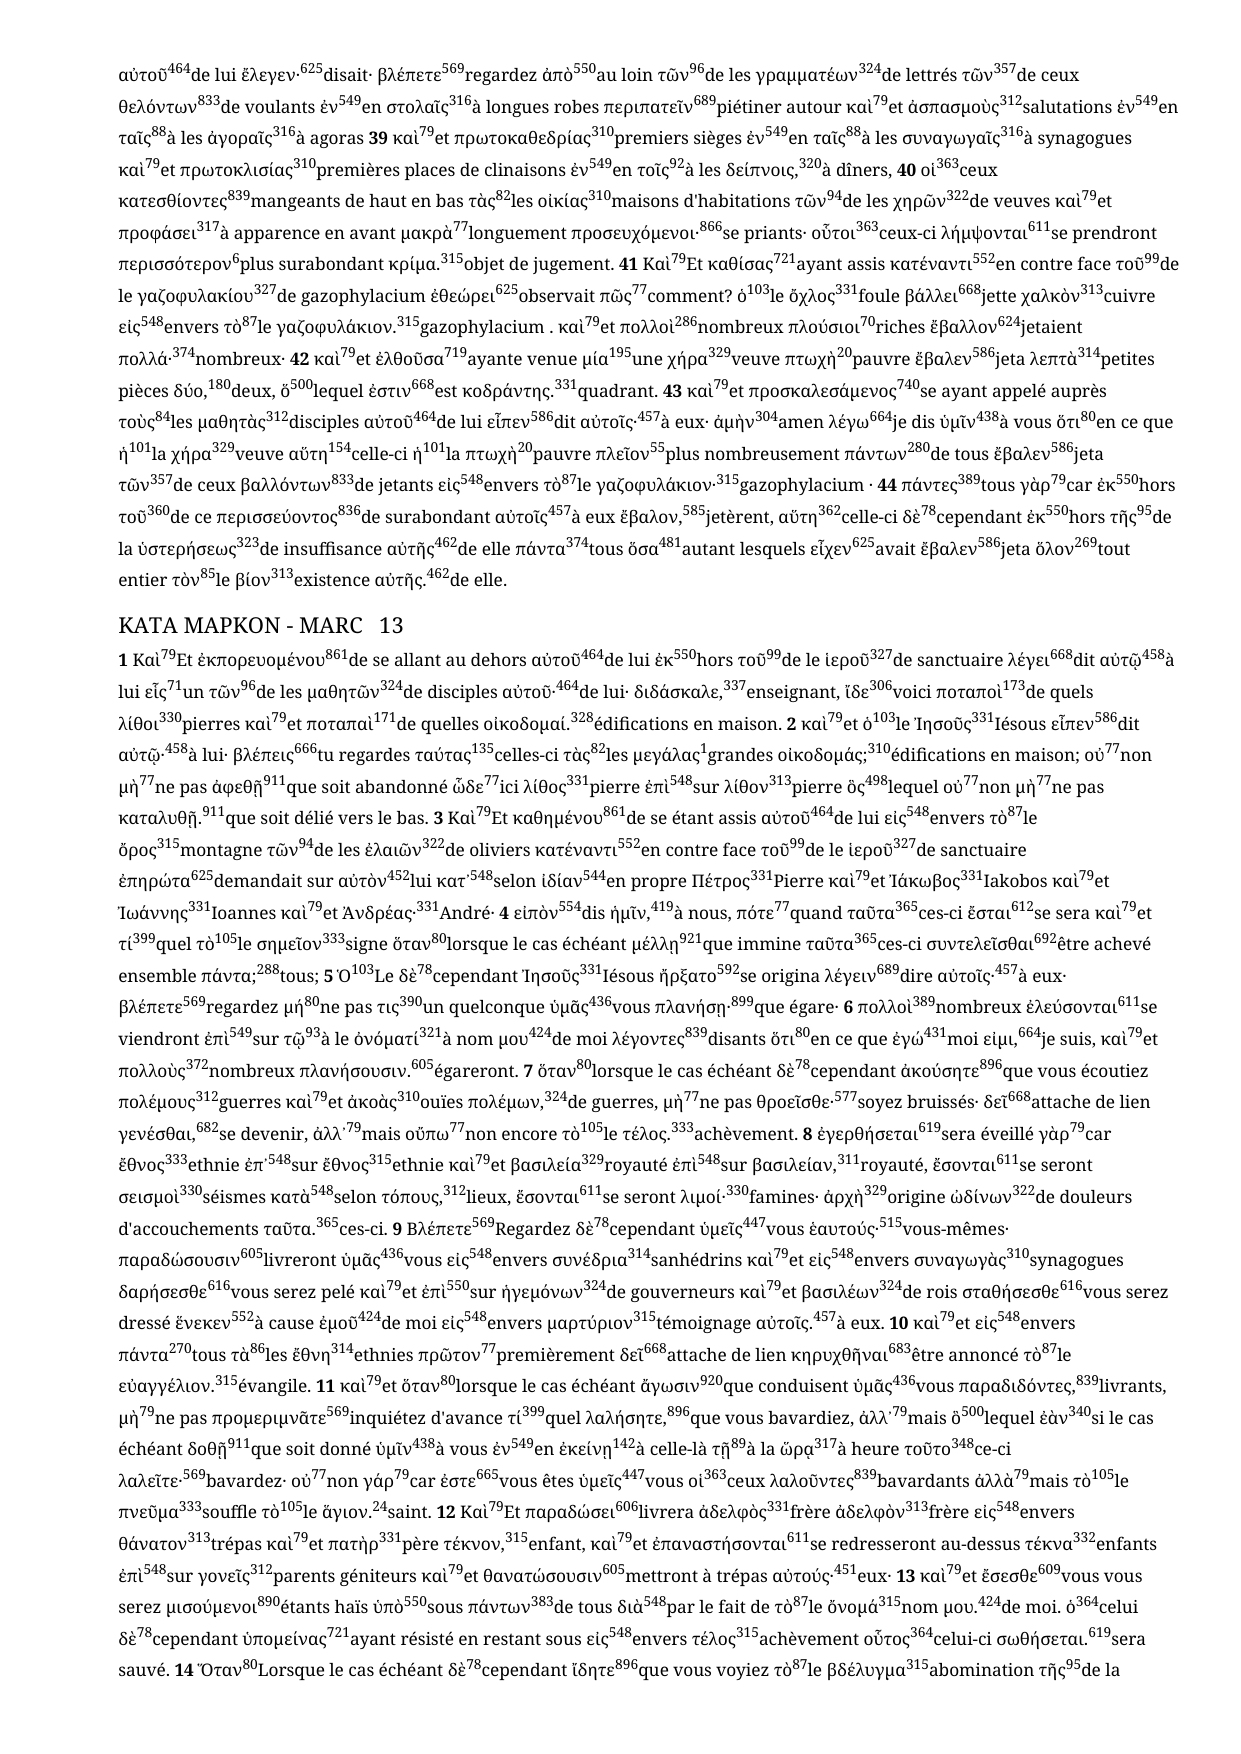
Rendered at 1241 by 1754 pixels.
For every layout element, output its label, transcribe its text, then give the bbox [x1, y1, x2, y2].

text 1 Καὶ79Et ἐκπορευομένου861de se allant au dehors αὐτοῦ464de lui ἐκ550hors τοῦ99de le ἱεροῦ327de sanctuaire λέγει668dit αὐτῷ458à lui εἷς71un τῶν96de les μαθητῶν324de disciples αὐτοῦ·464de lui· διδάσκαλε,337enseignant, ἴδε306voici ποταποὶ173de quels λίθοι330pierres καὶ79et ποταπαὶ171de quelles οἰκοδομαί.328édifications en maison. 2 καὶ79et ὁ103le Ἰησοῦς331Iésous εἶπεν586dit αὐτῷ·458à lui· βλέπεις666tu regardes ταύτας135celles-ci τὰς82les μεγάλας1grandes οἰκοδομάς;310édifications en maison; οὐ77non μὴ77ne pas ἀφεθῇ911que soit abandonné ὧδε77ici λίθος331pierre ἐπὶ548sur λίθον313pierre ὃς498lequel οὐ77non μὴ77ne pas καταλυθῇ.911que soit délié vers le bas. 3 Καὶ79Et καθημένου861de se étant assis αὐτοῦ464de lui εἰς548envers τὸ87le ὄρος315montagne τῶν94de les ἐλαιῶν322de oliviers κατέναντι552en contre face τοῦ99de le ἱεροῦ327de sanctuaire ἐπηρώτα625demandait sur αὐτὸν452lui κατ᾽548selon ἰδίαν544en propre Πέτρος331Pierre καὶ79et Ἰάκωβος331Iakobos καὶ79et Ἰωάννης331Ioannes καὶ79et Ἀνδρέας·331André· 4 εἰπὸν554dis ἡμῖν,419à nous, πότε77quand ταῦτα365ces-ci ἔσται612se sera καὶ79et τί399quel τὸ105le σημεῖον333signe ὅταν80lorsque le cas échéant μέλλῃ921que immine ταῦτα365ces-ci συντελεῖσθαι692être achevé ensemble πάντα;288tous; 5 Ὁ103Le δὲ78cependant Ἰησοῦς331Iésous ἤρξατο592se origina λέγειν689dire αὐτοῖς·457à eux· βλέπετε569regardez μή80ne pas τις390un quelconque ὑμᾶς436vous πλανήσῃ·899que égare· 6 πολλοὶ389nombreux ἐλεύσονται611se viendront ἐπὶ549sur τῷ93à le ὀνόματί321à nom μου424de moi λέγοντες839disants ὅτι80en ce que ἐγώ431moi εἰμι,664je suis, καὶ79et πολλοὺς372nombreux πλανήσουσιν.605égareront. 7 ὅταν80lorsque le cas échéant δὲ78cependant ἀκούσητε896que vous écoutiez πολέμους312guerres καὶ79et ἀκοὰς310ouïes πολέμων,324de guerres, μὴ77ne pas θροεῖσθε·577soyez bruissés· δεῖ668attache de lien γενέσθαι,682se devenir, ἀλλ᾽79mais οὔπω77non encore τὸ105le τέλος.333achèvement. 8 ἐγερθήσεται619sera éveillé γὰρ79car ἔθνος333ethnie ἐπ᾽548sur ἔθνος315ethnie καὶ79et βασιλεία329royauté ἐπὶ548sur βασιλείαν,311royauté, ἔσονται611se seront σεισμοὶ330séismes κατὰ548selon τόπους,312lieux, ἔσονται611se seront λιμοί·330famines· ἀρχὴ329origine ὠδίνων322de douleurs d'accouchements ταῦτα.365ces-ci. 9 Βλέπετε569Regardez δὲ78cependant ὑμεῖς447vous ἑαυτούς·515vous-mêmes· παραδώσουσιν605livreront ὑμᾶς436vous εἰς548envers συνέδρια314sanhédrins καὶ79et εἰς548envers συναγωγὰς310synagogues δαρήσεσθε616vous serez pelé καὶ79et ἐπὶ550sur ἡγεμόνων324de gouverneurs καὶ79et βασιλέων324de rois σταθήσεσθε616vous serez dressé ἕνεκεν552à cause ἐμοῦ424de moi εἰς548envers μαρτύριον315témoignage αὐτοῖς.457à eux. 10 καὶ79et εἰς548envers πάντα270tous τὰ86les ἔθνη314ethnies πρῶτον77premièrement δεῖ668attache de lien κηρυχθῆναι683être annoncé τὸ87le εὐαγγέλιον.315évangile. 11 καὶ79et ὅταν80lorsque le cas échéant ἄγωσιν920que conduisent ὑμᾶς436vous παραδιδόντες,839livrants, μὴ79ne pas προμεριμνᾶτε569inquiétez d'avance τί399quel λαλήσητε,896que vous bavardiez, ἀλλ᾽79mais ὃ500lequel ἐὰν340si le cas échéant δοθῇ911que soit donné ὑμῖν438à vous ἐν549en ἐκείνῃ142à celle-là τῇ89à la ὥρᾳ317à heure τοῦτο348ce-ci λαλεῖτε·569bavardez· οὐ77non γάρ79car ἐστε665vous êtes ὑμεῖς447vous οἱ363ceux λαλοῦντες839bavardants ἀλλὰ79mais τὸ105le πνεῦμα333souffle τὸ105le ἅγιον.24saint. 12 Καὶ79Et παραδώσει606livrera ἀδελφὸς331frère ἀδελφὸν313frère εἰς548envers θάνατον313trépas καὶ79et πατὴρ331père τέκνον,315enfant, καὶ79et ἐπαναστήσονται611se redresseront au-dessus τέκνα332enfants ἐπὶ548sur γονεῖς312parents géniteurs καὶ79et θανατώσουσιν605mettront à trépas αὐτούς·451eux· 13 καὶ79et ἔσεσθε609vous vous serez μισούμενοι890étants haïs ὑπὸ550sous πάντων383de tous διὰ548par le fait de τὸ87le ὄνομά315nom μου.424de moi. ὁ364celui δὲ78cependant ὑπομείνας721ayant résisté en restant sous εἰς548envers τέλος315achèvement οὗτος364celui-ci σωθήσεται.619sera sauvé. 14 Ὅταν80Lorsque le cas échéant δὲ78cependant ἴδητε896que vous voyiez τὸ87le βδέλυγμα315abomination τῆς95de la ἐρημώσεως323de désertification ἑστηκότα770ayant dressé ὅπου80là où οὐ77non δεῖ,668attache de lien, ὁ364celui ἀναγινώσκων840prenant connaissance νοείτω,572intellige, τότε77alors οἱ363ceux ἐν549en τῇ89à la Ἰουδαίᾳ317à Ioudaia φευγέτωσαν571fuient εἰς548envers τὰ86les ὄρη,314montagnes, 15 ὁ364celui [δὲ]78[cependant] ἐπὶ550sur τοῦ99de le δώματος327de dôme μὴ77ne pas καταβάτω556descende μηδὲ79ni cependant εἰσελθάτω556vienne à l'intérieur ἆραί681lever τι375un quelconque ἐκ550hors τῆς95de la οἰκίας323de maison d'habitation αὐτοῦ,464de lui, 16 καὶ79et ὁ364celui εἰς548envers τὸν85le ἀγρὸν313champ μὴ77ne pas ἐπιστρεψάτω556retourne au-dessus εἰς548envers τὰ347ces ὀπίσω77derrière ἆραι681lever τὸ87le ἱμάτιον315himation αὐτοῦ.464de lui. 17 οὐαὶ304Ouai δὲ78cependant ταῖς349à celles ἐν549en γαστρὶ317à ventre ἐχούσαις825à ayantes καὶ79et ταῖς349à celles θηλαζούσαις825à allaitantes ἐν549en ἐκείναις141à celles-là ταῖς88à les ἡμέραις.316à journées. 18 προσεύχεσθε573que vous vous priez δὲ78cependant ἵνα80afin que μὴ77ne pas γένηται905que se devienne χειμῶνος·325de tempête hivernale· 19 ἔσονται611se seront γὰρ79car αἱ100les ἡμέραι328journées ἐκεῖναι153celles-là θλῖψις329oppression οἵα496telle que οὐ77non γέγονεν642a devenu τοιαύτη362telle ἀπ᾽550au loin ἀρχῆς323de origine κτίσεως323de création ἣν478laquelle ἔκτισεν586créa ὁ103le θεὸς331Dieu ἕως552jusqu'à ce que τοῦ358de celui νῦν77maintenant καὶ79et οὐ77non μὴ77ne pas γένηται.905que se devienne. 20 καὶ79et εἰ551si μὴ77ne pas ἐκολόβωσεν586abrégea κύριος331Maître τὰς82les ἡμέρας,310journées, οὐκ77non ἂν340le cas échéant ἐσώθη600fut sauvé πᾶσα285toute σάρξ·329chair· ἀλλὰ79mais διὰ548par le fait de τοὺς84les ἐκλεκτοὺς52élus οὓς479lesquels ἐξελέξατο592se élut ἐκολόβωσεν586abrégea τὰς82les ἡμέρας.310journées. 21 Καὶ79Et τότε77alors ἐάν80si le cas échéant τις390un quelconque ὑμῖν438à vous εἴπῃ·899que dise· ἴδε306voici ὧδε77ici ὁ103le χριστός,331Christ, ἴδε306voici ἐκεῖ,77là, μὴ77ne pas πιστεύετε·569croyez· 22 ἐγερθήσονται618seront éveillé γὰρ79car ψευδόχριστοι330faux Christs καὶ79et ψευδοπροφῆται330faux prophètes καὶ79et δώσουσιν605donneront σημεῖα314signes καὶ79et τέρατα314prodiges πρὸς548vers τὸ348ce ἀποπλανᾶν,689égarer loin, εἰ80si δυνατόν,73puissant, τοὺς84les ἐκλεκτούς.52élus. 23 ὑμεῖς447vous δὲ78cependant βλέπετε·569regardez· ἰδοὺ,306voici, προείρηκα638j'ai prédit ὑμῖν438à vous πάντα.374tous. 24 Ἀλλ᾽79Mais ἐν549en ἐκείναις141à celles-là ταῖς88à les ἡμέραις316à journées μετὰ548après τὴν83la θλῖψιν311oppression ἐκείνην136celle-là ὁ103le ἥλιος331soleil σκοτισθήσεται,619sera ténébré, καὶ79et ἡ101la σελήνη329lune οὐ77non δώσει606donnera τὸ87le φέγγος315clarté αὐτῆς,462de elle, 25 καὶ79et οἱ102les ἀστέρες330étoiles ἔσονται611se seront ἐκ550hors τοῦ97de le οὐρανοῦ325de ciel πίπτοντες,839tombants, καὶ79et αἱ100les δυνάμεις328puissances αἱ361celles ἐν549en τοῖς90à les οὐρανοῖς318à cieux σαλευθήσονται.618seront ébranlé. 26 καὶ79et τότε77alors ὄψονται611se verront τὸν85le υἱὸν313fils τοῦ97de le ἀνθρώπου325de être humain ἐρχόμενον849se venant ἐν549en νεφέλαις316à nuées μετὰ550avec δυνάμεως323de puissance πολλῆς279de nombreuse καὶ79et δόξης.323de gloire. 27 καὶ79et τότε77alors ἀποστελεῖ606enverra τοὺς84les ἀγγέλους312messagers καὶ79et ἐπισυνάξει606rassemblera τοὺς84les ἐκλεκτοὺς52élus [αὐτοῦ]464[de lui] ἐκ550hors τῶν96de les τεσσάρων190de quatre ἀνέμων324de vents ἀπ᾽550au loin ἄκρου327de extrémité γῆς323de terre ἕως552jusqu'à ce que ἄκρου327de extrémité οὐρανοῦ.325de ciel. 28 Ἀπὸ550Au loin δὲ78cependant τῆς95de la συκῆς323de figuier μάθετε553apprenez τὴν83la παραβολήν·311parabole· ὅταν80lorsque le cas échéant ἤδη77déjà ὁ103le κλάδος331branche αὐτῆς462de elle ἁπαλὸς47tendre γένηται905que se devienne καὶ79et ἐκφύῃ921que produise dehors τὰ86les φύλλα,314feuilles, γινώσκετε665vous connaissez ὅτι80en ce que ἐγγὺς77proche τὸ105le θέρος333été ἐστίν·668est· 29 οὕτως77ainsi καὶ77aussi ὑμεῖς,447vous, ὅταν80lorsque le cas échéant ἴδητε896que vous voyiez ταῦτα347ces-ci γινόμενα,850se devenants, γινώσκετε569connaissez ὅτι80en ce que ἐγγύς77proche ἐστιν668est ἐπὶ549sur θύραις.316à portes. 30 Ἀμὴν304Amen λέγω664je dis ὑμῖν438à vous ὅτι80en ce que οὐ77non μὴ77ne pas παρέλθῃ899que passe à côté ἡ101la γενεὰ329génération αὕτη154celle-ci μέχρις80jusqu'à οὗ492de lequel ταῦτα365ces-ci πάντα288tous γένηται.905que se devienne. 31 ὁ103le οὐρανὸς331ciel καὶ79et ἡ101la γῆ329terre παρελεύσονται,611se passeront à côté, οἱ102les δὲ78cependant λόγοι330discours μου424de moi οὐ77non μὴ77ne pas παρελεύσονται.611se passeront à côté. 32 Περὶ550Autour δὲ78cependant τῆς95de la ἡμέρας323de journée ἐκείνης148de celle-là ἢ79ou τῆς95de la ὥρας323de heure οὐδεὶς390aucun οἶδεν,642a su, οὐδὲ77non cependant οἱ102les ἄγγελοι330messagers ἐν549en οὐρανῷ319à ciel οὐδὲ79non cependant ὁ103le υἱός,331fils, εἰ551si μὴ77ne pas ὁ103le πατήρ.331père. 33 Βλέπετε,569Regardez, ἀγρυπνεῖτε·569soyez sans sommeil· καὶ79et προσεύχεσθε,573que vous vous priez, οὐκ77non οἴδατε639vous avez su γὰρ79car πότε77quand ὁ103le καιρός331moment ἐστιν.668est. 34 Ὡς80Comme ἄνθρωπος331être humain ἀπόδημος22loin de la population ἀφεὶς721ayant abandonné τὴν83la οἰκίαν311maison d'habitation αὐτοῦ464de lui καὶ79et δοὺς721ayant donné τοῖς90à les δούλοις318à mâles esclaves αὐτοῦ464de lui τὴν83la ἐξουσίαν311autorité ἑκάστῳ378à chacun τὸ87le ἔργον315travail αὐτοῦ464de lui καὶ79et τῷ91à le θυρωρῷ319à portier ἐνετείλατο592se commanda ἵνα80afin que γρηγορῇ.921que vigile. 35 γρηγορεῖτε569vigilez οὖν·79donc· οὐκ77non οἴδατε639vous avez su γὰρ79car πότε77quand ὁ103le κύριος331Maître τῆς95de la οἰκίας323de maison d'habitation ἔρχεται,674se vient, ἢ79ou ὀψὲ77tardivement ἢ79ou μεσονύκτιον315minuit ἢ79ou ἀλεκτοροφωνίας323de voix du coq ἢ79ou πρωΐ,77matinalement, 36 μὴ80ne pas ἐλθὼν721ayant venu ἐξαίφνης77soudainement εὕρῃ899que trouve ὑμᾶς436vous καθεύδοντας.821dormants de haut en bas. 37 ὃ482lequel δὲ78cependant ὑμῖν438à vous λέγω664je dis πᾶσιν377à tous λέγω,664je dis, γρηγορεῖτε.569vigilez. [118, 644, 1181, 1682]
text 1 Καὶ79Et ἤρξατο592se origina αὐτοῖς457à eux ἐν549en παραβολαῖς316à paraboles λαλεῖν·689bavarder· ἀμπελῶνα313vignoble ἄνθρωπος331être humain ἐφύτευσεν586planta καὶ79et περιέθηκεν586posa autour φραγμὸν313clôture καὶ79et ὤρυξεν586creusa ὑπολήνιον315réceptacle sous pressoir καὶ79et ᾠκοδόμησεν586édifia en maison πύργον313tour καὶ79et ἐξέδετο592se donna dehors αὐτὸν452lui γεωργοῖς318à cultivateurs καὶ79et ἀπεδήμησεν.586déménagea loin. 2 καὶ79et ἀπέστειλεν586envoya πρὸς548vers τοὺς84les γεωργοὺς312cultivateurs τῷ91à le καιρῷ319à moment δοῦλον313mâle esclave ἵνα80afin que παρὰ550à côté τῶν96de les γεωργῶν324de cultivateurs λάβῃ899que prenne ἀπὸ550au loin τῶν96de les καρπῶν324de fruits τοῦ97de le ἀμπελῶνος·325de vignoble· 3 καὶ79et λαβόντες720ayants pris αὐτὸν452lui ἔδειραν585pelèrent καὶ79et ἀπέστειλαν585envoyèrent κενόν.53vide. 4 καὶ79et πάλιν77de nouveau ἀπέστειλεν586envoya πρὸς548vers αὐτοὺς451eux ἄλλον115autre δοῦλον·313mâle esclave· κἀκεῖνον346et celui-là ἐκεφαλίωσαν585entêtèrent καὶ79et ἠτίμασαν.585dévalorisèrent. 5 καὶ79et ἄλλον373autre ἀπέστειλεν·586envoya· κἀκεῖνον346et celui-là ἀπέκτειναν,585tuèrent catégoriquement, καὶ79et πολλοὺς268nombreux ἄλλους,372autres, οὓς372lesquels μὲν79certes δέροντες,839pelants, οὓς372lesquels δὲ78cependant ἀποκτέννοντες.839tuants catégoriquement. 6 ἔτι77encore ἕνα53un εἶχεν625avait υἱὸν313fils ἀγαπητόν·4aimé· ἀπέστειλεν586envoya αὐτὸν452lui ἔσχατον77dernièrement πρὸς548vers αὐτοὺς451eux λέγων840disant ὅτι80en ce que ἐντραπήσονται618seront tourné intérieurement τὸν85le υἱόν313fils μου.424de moi. 7 ἐκεῖνοι155ceux-là δὲ78cependant οἱ102les γεωργοὶ330cultivateurs πρὸς548vers ἑαυτοὺς527eux-mêmes εἶπαν585dirent ὅτι80en ce que οὗτός364celui-ci ἐστιν668est ὁ103le κληρονόμος·331héritier· δεῦτε305venez ici ἀποκτείνωμεν894que nous tuions catégoriquement αὐτόν,452lui, καὶ79et ἡμῶν423de nous ἔσται612se sera ἡ101la κληρονομία.329héritage. 8 καὶ79et λαβόντες720ayants pris ἀπέκτειναν585tuèrent catégoriquement αὐτὸν452lui καὶ79et ἐξέβαλον585éjectèrent αὐτὸν452lui ἔξω552au-dehors τοῦ97de le ἀμπελῶνος.325de vignoble. 9 τί399quel [οὖν]79[donc] ποιήσει606fera ὁ103le κύριος331Maître τοῦ97de le ἀμπελῶνος;325de vignoble; ἐλεύσεται612se viendra καὶ79et ἀπολέσει606perdra au loin τοὺς84les γεωργοὺς312cultivateurs καὶ79et δώσει606donnera τὸν85le ἀμπελῶνα313vignoble ἄλλοις.377à autres. 10 Οὐδὲ77Non cependant τὴν83la γραφὴν311graphe ταύτην136celle-ci ἀνέγνωτε·583vous prîtes connaissance· λίθον313pierre ὃν480lequel ἀπεδοκίμασαν585éprouvèrent en rejet οἱ363ceux οἰκοδομοῦντες,839édifiants en maison, οὗτος364celui-ci ἐγενήθη600fut devenu εἰς548envers κεφαλὴν311tête γωνίας·323de coin· 11 παρὰ550à côté κυρίου325de Maître ἐγένετο592se devint αὕτη362celle-ci καὶ79et ἔστιν668est θαυμαστὴ45extraordinaire ἐν549en ὀφθαλμοῖς318à yeux ἡμῶν;423de nous; 12 Καὶ79Et ἐζήτουν624cherchaient αὐτὸν452lui κρατῆσαι,681saisir avec force, καὶ79et ἐφοβήθησαν599furent effrayé τὸν85le ὄχλον,313foule, ἔγνωσαν585connurent γὰρ79car ὅτι80en ce que πρὸς548vers αὐτοὺς451eux τὴν83la παραβολὴν311parabole εἶπεν.586dit. καὶ79et ἀφέντες720ayants abandonnés αὐτὸν452lui ἀπῆλθον.585éloignèrent. 13 Καὶ79Et ἀποστέλλουσιν667envoient πρὸς548vers αὐτόν452lui τινας372des quelconques τῶν96de les Φαρισαίων324de Pharisiens καὶ79et τῶν96de les Ἡρῳδιανῶν324de Hérodiens ἵνα80afin que αὐτὸν452lui ἀγρεύσωσιν898que prennent en chasse λόγῳ.319à discours. 14 καὶ79et ἐλθόντες720ayants venus λέγουσιν667disent αὐτῷ·458à lui· διδάσκαλε,337enseignant, οἴδαμεν637nous avons su ὅτι80en ce que ἀληθὴς47vrai εἶ666tu es καὶ79et οὐ77non μέλει668soucie σοι439à toi περὶ550autour οὐδενός·384de aucun· οὐ77non γὰρ79car βλέπεις666tu regardes εἰς548envers πρόσωπον315face ἀνθρώπων,324de êtres humains, ἀλλ᾽79mais ἐπ᾽550sur ἀληθείας323de vérité τὴν83la ὁδὸν311chemin τοῦ97de le θεοῦ325de Dieu διδάσκεις·666tu enseignes· ἔξεστιν668est permis δοῦναι681donner κῆνσον313cens Καίσαρι319à Kaesar ἢ79ou οὔ;77non; δῶμεν894que nous donnions ἢ79ou μὴ77ne pas δῶμεν;894que nous donnions; 15 Ὁ469Celui δὲ78cependant εἰδὼς783ayant su αὐτῶν463de eux τὴν83la ὑπόκρισιν311hypocrisie εἶπεν586dit αὐτοῖς·457à eux· τί399quel με417moi πειράζετε;665vous mettez en tentation; φέρετέ569portez μοι420à moi δηνάριον315denier ἵνα80afin que ἴδω.895que je voie. 16 οἱ468ceux δὲ78cependant ἤνεγκαν.585portèrent. καὶ79et λέγει668dit αὐτοῖς·457à eux· τίνος405de quel ἡ101la εἰκὼν329icône αὕτη154celle-ci καὶ79et ἡ101la ἐπιγραφή;329épigraphe; οἱ468ceux δὲ78cependant εἶπαν585dirent αὐτῷ·458à lui· Καίσαρος.325de Kaesar. 17 ὁ103le δὲ78cependant Ἰησοῦς331Iésous εἶπεν586dit αὐτοῖς·457à eux· τὰ347ces Καίσαρος325de Kaesar ἀπόδοτε553redonnez Καίσαρι319à Kaesar καὶ79et τὰ347ces τοῦ97de le θεοῦ325de Dieu τῷ91à le θεῷ.319à Dieu. καὶ79et ἐξεθαύμαζον624étonnaient hors ἐπ᾽549sur αὐτῷ.458à lui. 18 Καὶ79Et ἔρχονται673se viennent Σαδδουκαῖοι330Sadducéens πρὸς548vers αὐτόν,452lui, οἵτινες497lesquels des quelconques λέγουσιν667disent ἀνάστασιν311redressement μὴ77ne pas εἶναι,689être, καὶ79et ἐπηρώτων624demandaient sur αὐτὸν452lui λέγοντες·839disants· 19 διδάσκαλε,337enseignant, Μωϋσῆς331Môusês ἔγραψεν586grapha ἡμῖν419à nous ὅτι80en ce que ἐάν80si le cas échéant τινος384de un quelconque ἀδελφὸς331frère ἀποθάνῃ899que meure loin καὶ79et καταλίπῃ899que laisse en contrebas γυναῖκα311femme καὶ79et μὴ77ne pas ἀφῇ899que abandonne τέκνον,315enfant, ἵνα80afin que λάβῃ899que prenne ὁ103le ἀδελφὸς331frère αὐτοῦ464de lui τὴν83la γυναῖκα311femme καὶ79et ἐξαναστήσῃ899que redresse au-dehors σπέρμα315semence τῷ91à le ἀδελφῷ319à frère αὐτοῦ.464de lui. 20 ἑπτὰ196sept ἀδελφοὶ330frères ἦσαν·624étaient· καὶ79et ὁ103le πρῶτος71premier ἔλαβεν586prit γυναῖκα311femme καὶ79et ἀποθνῄσκων840mourant loin οὐκ77non ἀφῆκεν586abandonna σπέρμα·315semence· 21 καὶ79et ὁ103le δεύτερος71deuxième ἔλαβεν586prit αὐτὴν450elle καὶ79et ἀπέθανεν586mourut loin μὴ77ne pas καταλιπὼν721ayant laissé en contrebas σπέρμα·315semence· καὶ79et ὁ103le τρίτος71troisième ὡσαύτως·77de même· 22 καὶ79et οἱ102les ἑπτὰ70sept οὐκ77non ἀφῆκαν585abandonnèrent σπέρμα.315semence. ἔσχατον77dernièrement πάντων385de tous καὶ77aussi ἡ101la γυνὴ329femme ἀπέθανεν.586mourut loin. 23 ἐν549en τῇ89à la ἀναστάσει317à redressement [ὅταν77[lorsque le cas échéant ἀναστῶσιν]898que redressent] τίνος405de quel αὐτῶν463de eux ἔσται612se sera γυνή;329femme; οἱ102les γὰρ79car ἑπτὰ70sept ἔσχον585eurent αὐτὴν450elle γυναῖκα.311femme. 24 Ἔφη625Déclarait αὐτοῖς457à eux ὁ103le Ἰησοῦς·331Iésous· οὐ340non διὰ548par le fait de τοῦτο348ce-ci πλανᾶσθε677vous êtes égarés μὴ77ne pas εἰδότες782ayants sus τὰς82les γραφὰς310graphes μηδὲ79ni cependant τὴν83la δύναμιν311puissance τοῦ97de le θεοῦ;325de Dieu; 25 ὅταν80lorsque le cas échéant γὰρ79car ἐκ550hors νεκρῶν64de morts ἀναστῶσιν898que redressent οὔτε79ni γαμοῦσιν667marient οὔτε79ni γαμίζονται,679sont donnés en mariage, ἀλλ᾽79mais εἰσὶν667sont ὡς80comme ἄγγελοι330messagers ἐν549en τοῖς90à les οὐρανοῖς.318à cieux. 26 περὶ550autour δὲ78cependant τῶν96de les νεκρῶν64de morts ὅτι80en ce que ἐγείρονται679sont éveillés οὐκ77non ἀνέγνωτε583vous prîtes connaissance ἐν549en τῇ89à la βίβλῳ317à bible Μωϋσέως325de Môusês ἐπὶ550sur τοῦ97de le βάτου325de buisson de ronce πῶς80comment? εἶπεν586dit αὐτῷ458à lui ὁ103le θεὸς331Dieu λέγων·840disant· ἐγὼ431moi ὁ103le θεὸς331Dieu Ἀβραὰμ325de Abraam καὶ79et [ὁ]103[le] θεὸς331Dieu Ἰσαὰκ325de Isaak καὶ79et [ὁ]103[le] θεὸς331Dieu Ἰακώβ;325de Iakob; 27 οὐκ77non ἔστιν668est θεὸς331Dieu νεκρῶν64de morts ἀλλὰ79mais ζώντων·833de vivants· πολὺ375nombreux πλανᾶσθε.677vous êtes égarés. 28 Καὶ79Et προσελθὼν721ayant venu vers εἷς71un τῶν96de les γραμματέων324de lettrés ἀκούσας721ayant écouté αὐτῶν463de eux συζητούντων,833de cherchants ensemble, ἰδὼν721ayant vu ὅτι80en ce que καλῶς77bellement ἀπεκρίθη600fut répondu αὐτοῖς457à eux ἐπηρώτησεν586demanda sur αὐτόν·452lui· ποία408quelle ἐστὶν668est ἐντολὴ329commandement πρώτη212première πάντων;385de tous; 29 ἀπεκρίθη600fut répondu ὁ103le Ἰησοῦς331Iésous ὅτι80en ce que πρώτη69première ἐστίν·668est· ἄκουε,570écoute, Ἰσραήλ,337Israël, κύριος331Maître ὁ103le θεὸς331Dieu ἡμῶν423de nous κύριος331Maître εἷς197un ἐστιν,668est, 30 καὶ79et ἀγαπήσεις604tu aimeras κύριον313Maître τὸν85le θεόν313Dieu σου442de toi ἐξ550hors ὅλης279de toute entière τῆς95de la καρδίας323de coeur σου442de toi καὶ79et ἐξ550hors ὅλης279de toute entière τῆς95de la ψυχῆς323de âme σου442de toi καὶ79et ἐξ550hors ὅλης279de toute entière τῆς95de la διανοίας323de capacité d’intelligence σου442de toi καὶ79et ἐξ550hors ὅλης279de toute entière τῆς95de la ἰσχύος323de ténacité σου.442de toi. 31 δευτέρα69deuxième αὕτη·362celle-ci· ἀγαπήσεις604tu aimeras τὸν85le πλησίον53prochain σου442de toi ὡς80comme σεαυτόν.516toi-même. μείζων45plus grande τούτων355de celles-ci ἄλλη130autre ἐντολὴ329commandement οὐκ77non ἔστιν.668est. 32 Καὶ79Et εἶπεν586dit αὐτῷ458à lui ὁ103le γραμματεύς·331lettré· καλῶς,77bellement, διδάσκαλε,337enseignant, ἐπ᾽550sur ἀληθείας323de vérité εἶπας721ayant dit ὅτι80en ce que εἷς47un ἐστιν668est καὶ79et οὐκ77non ἔστιν668est ἄλλος390autre πλὴν552toutefois αὐτοῦ·464de lui· 33 καὶ79et τὸ366ce ἀγαπᾶν689aimer αὐτὸν452lui ἐξ550hors ὅλης279de toute entière τῆς95de la καρδίας323de coeur καὶ79et ἐξ550hors ὅλης279de toute entière τῆς95de la συνέσεως323de compréhension καὶ79et ἐξ550hors ὅλης279de toute entière τῆς95de la ἰσχύος323de ténacité καὶ79et τὸ366ce ἀγαπᾶν689aimer τὸν245le πλησίον53prochain ὡς80comme ἑαυτὸν528lui-même περισσότερόν49plus surabondant ἐστιν668est πάντων282de tous τῶν98de les ὁλοκαυτωμάτων326de holocaustes καὶ79et θυσιῶν.322de sacrifices. 34 καὶ79et ὁ103le Ἰησοῦς331Iésous ἰδὼν721ayant vu [αὐτὸν]452[lui] ὅτι80en ce que νουνεχῶς77intelligemment ἀπεκρίθη600fut répondu εἶπεν586dit αὐτῷ·458à lui· οὐ77non μακρὰν77longuement εἶ666tu es ἀπὸ550au loin τῆς95de la βασιλείας323de royauté τοῦ97de le θεοῦ.325de Dieu. Καὶ79Et οὐδεὶς390aucun οὐκέτι77non plus ἐτόλμα625osait αὐτὸν452lui ἐπερωτῆσαι.681demander sur. 35 Καὶ79Et ἀποκριθεὶς760ayant été répondu ὁ103le Ἰησοῦς331Iésous ἔλεγεν625disait διδάσκων840enseignant ἐν549en τῷ93à le ἱερῷ·321à sanctuaire· πῶς77comment? λέγουσιν667disent οἱ102les γραμματεῖς330lettrés ὅτι80en ce que ὁ103le χριστὸς331Christ υἱὸς331fils Δαυίδ325de Dauid ἐστιν;668est; 36 αὐτὸς546lui-même Δαυὶδ331Dauid εἶπεν586dit ἐν549en τῷ93à le πνεύματι321à souffle τῷ93à le ἁγίῳ·12à saint· εἶπεν586dit ὁ103le κύριος331Maître τῷ91à le κυρίῳ319à Maître μου·424de moi· κάθου574te sois assis ἐκ550hors δεξιῶν66de droits μου,424de moi, ἕως80jusqu'à ce que ἂν340le cas échéant θῶ895que je pose τοὺς84les ἐχθρούς52ennemis σου442de toi ὑποκάτω552en dessous vers le bas τῶν96de les ποδῶν324de pieds σου.442de toi. 37 αὐτὸς542lui-même Δαυὶδ331Dauid λέγει668dit αὐτὸν452lui κύριον,313Maître, καὶ79et πόθεν77d'où? αὐτοῦ464de lui ἐστιν668est υἱός;331fils; Καὶ79Et [ὁ]364[celui] πολὺς287nombreux ὄχλος331foule ἤκουεν625écoutait αὐτοῦ464de lui ἡδέως.77plaisamment. 38 Καὶ79Et ἐν549en τῇ89à la διδαχῇ317à enseignement αὐτοῦ464de lui ἔλεγεν·625disait· βλέπετε569regardez ἀπὸ550au loin τῶν96de les γραμματέων324de lettrés τῶν357de ceux θελόντων833de voulants ἐν549en στολαῖς316à longues robes περιπατεῖν689piétiner autour καὶ79et ἀσπασμοὺς312salutations ἐν549en ταῖς88à les ἀγοραῖς316à agoras 39 καὶ79et πρωτοκαθεδρίας310premiers sièges ἐν549en ταῖς88à les συναγωγαῖς316à synagogues καὶ79et πρωτοκλισίας310premières places de clinaisons ἐν549en τοῖς92à les δείπνοις,320à dîners, 40 οἱ363ceux κατεσθίοντες839mangeants de haut en bas τὰς82les οἰκίας310maisons d'habitations τῶν94de les χηρῶν322de veuves καὶ79et προφάσει317à apparence en avant μακρὰ77longuement προσευχόμενοι·866se priants· οὗτοι363ceux-ci λήμψονται611se prendront περισσότερον6plus surabondant κρίμα.315objet de jugement. 41 Καὶ79Et καθίσας721ayant assis κατέναντι552en contre face τοῦ99de le γαζοφυλακίου327de gazophylacium ἐθεώρει625observait πῶς77comment? ὁ103le ὄχλος331foule βάλλει668jette χαλκὸν313cuivre εἰς548envers τὸ87le γαζοφυλάκιον.315gazophylacium . καὶ79et πολλοὶ286nombreux πλούσιοι70riches ἔβαλλον624jetaient πολλά·374nombreux· 42 καὶ79et ἐλθοῦσα719ayante venue μία195une χήρα329veuve πτωχὴ20pauvre ἔβαλεν586jeta λεπτὰ314petites pièces δύο,180deux, ὅ500lequel ἐστιν668est κοδράντης.331quadrant. 43 καὶ79et προσκαλεσάμενος740se ayant appelé auprès τοὺς84les μαθητὰς312disciples αὐτοῦ464de lui εἶπεν586dit αὐτοῖς·457à eux· ἀμὴν304amen λέγω664je dis ὑμῖν438à vous ὅτι80en ce que ἡ101la χήρα329veuve αὕτη154celle-ci ἡ101la πτωχὴ20pauvre πλεῖον55plus nombreusement πάντων280de tous ἔβαλεν586jeta τῶν357de ceux βαλλόντων833de jetants εἰς548envers τὸ87le γαζοφυλάκιον·315gazophylacium · 44 πάντες389tous γὰρ79car ἐκ550hors τοῦ360de ce περισσεύοντος836de surabondant αὐτοῖς457à eux ἔβαλον,585jetèrent, αὕτη362celle-ci δὲ78cependant ἐκ550hors τῆς95de la ὑστερήσεως323de insuffisance αὐτῆς462de elle πάντα374tous ὅσα481autant lesquels εἶχεν625avait ἔβαλεν586jeta ὅλον269tout entier τὸν85le βίον313existence αὐτῆς.462de elle. [118, 59, 1181, 592]
text ΚΑΤΑ ΜΑΡΚΟΝ - MARC 13 [118, 610, 1181, 640]
